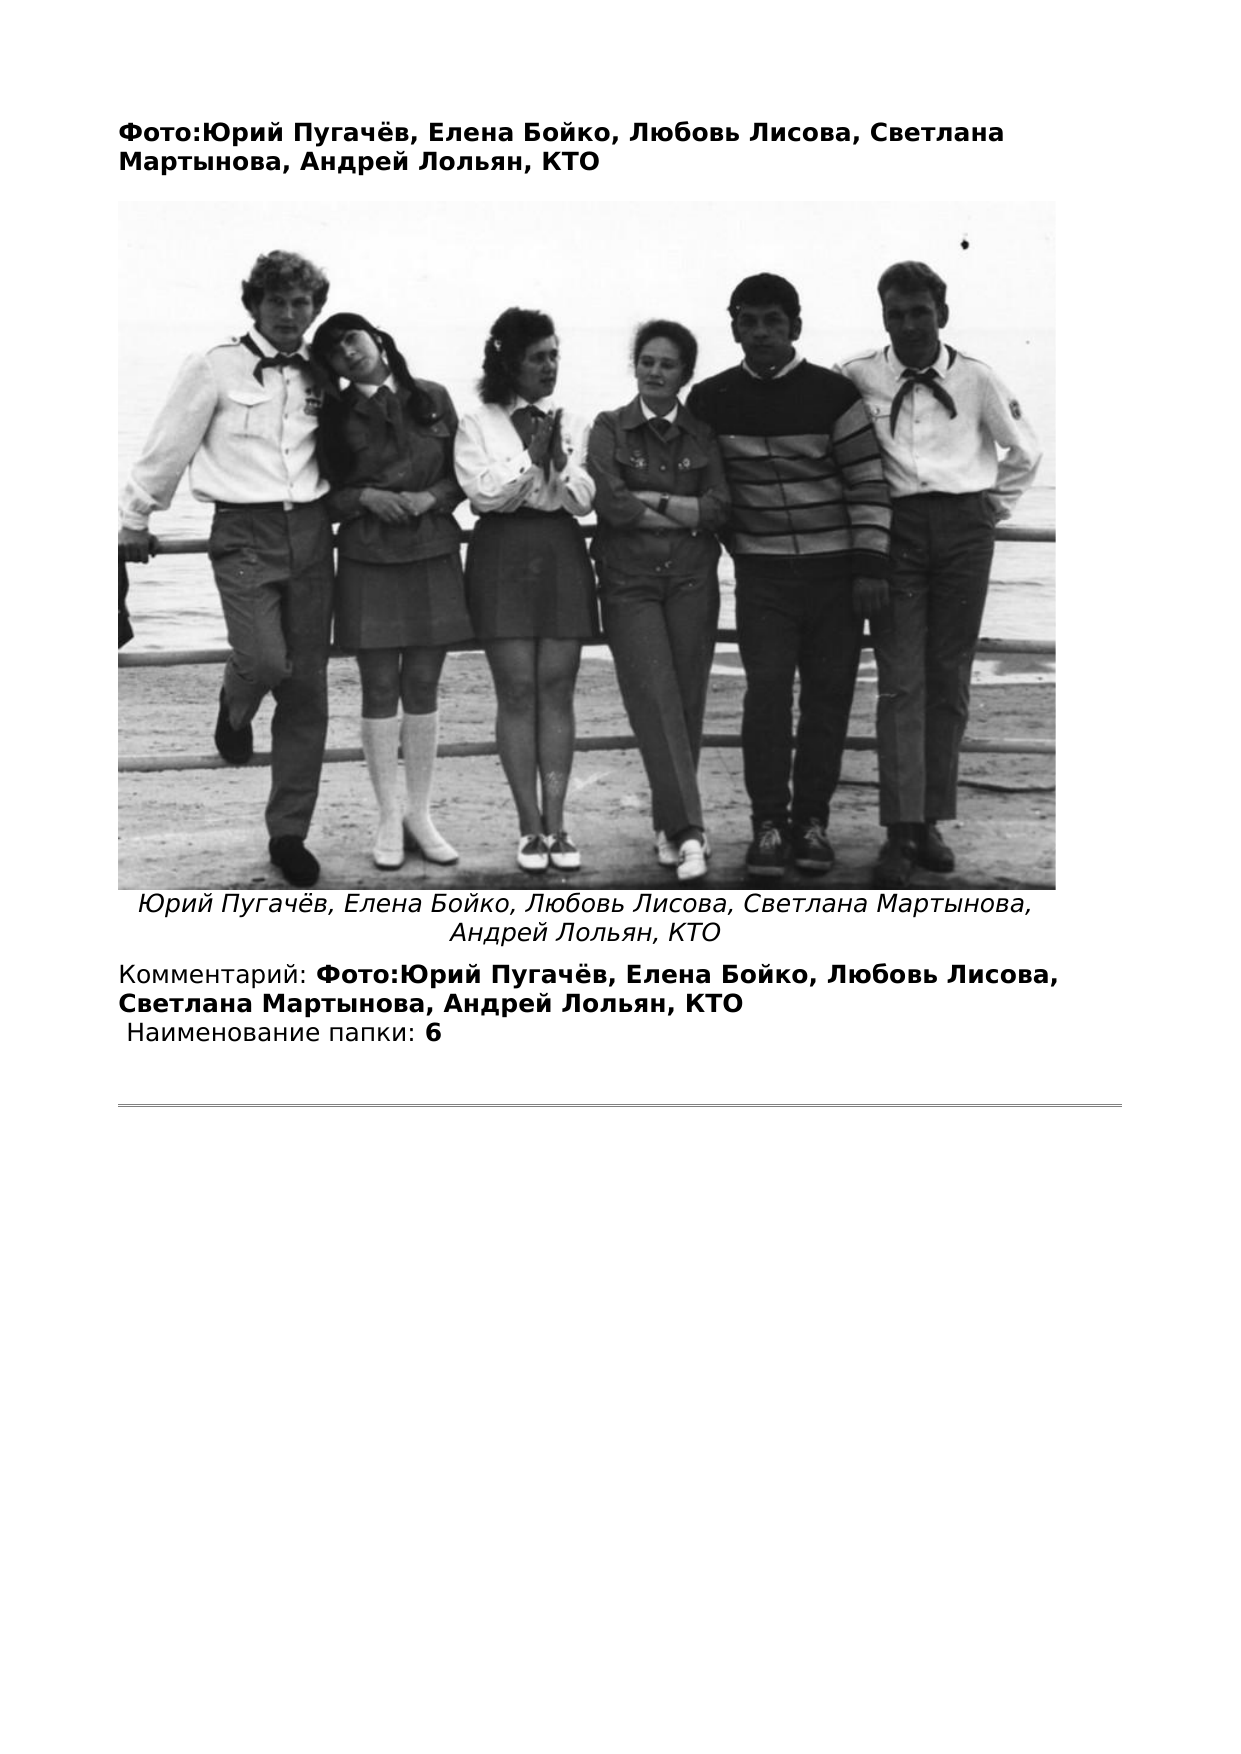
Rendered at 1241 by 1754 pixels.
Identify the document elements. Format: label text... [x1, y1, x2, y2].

subtitle Фото:Юрий Пугачёв, Елена Бойко, Любовь Лисова, Светлана Мартынова, Андрей Лольян, КТО [118, 118, 1122, 176]
text Юрий Пугачёв, Елена Бойко, Любовь Лисова, Светлана Мартынова, Андрей Лольян, КТО [118, 890, 1056, 947]
picture [118, 201, 1056, 890]
text Комментарий: Фото:Юрий Пугачёв, Елена Бойко, Любовь Лисова, Светлана Мартынова, Андрей Лольян, КТО Наименование папки: 6 [118, 960, 1122, 1077]
